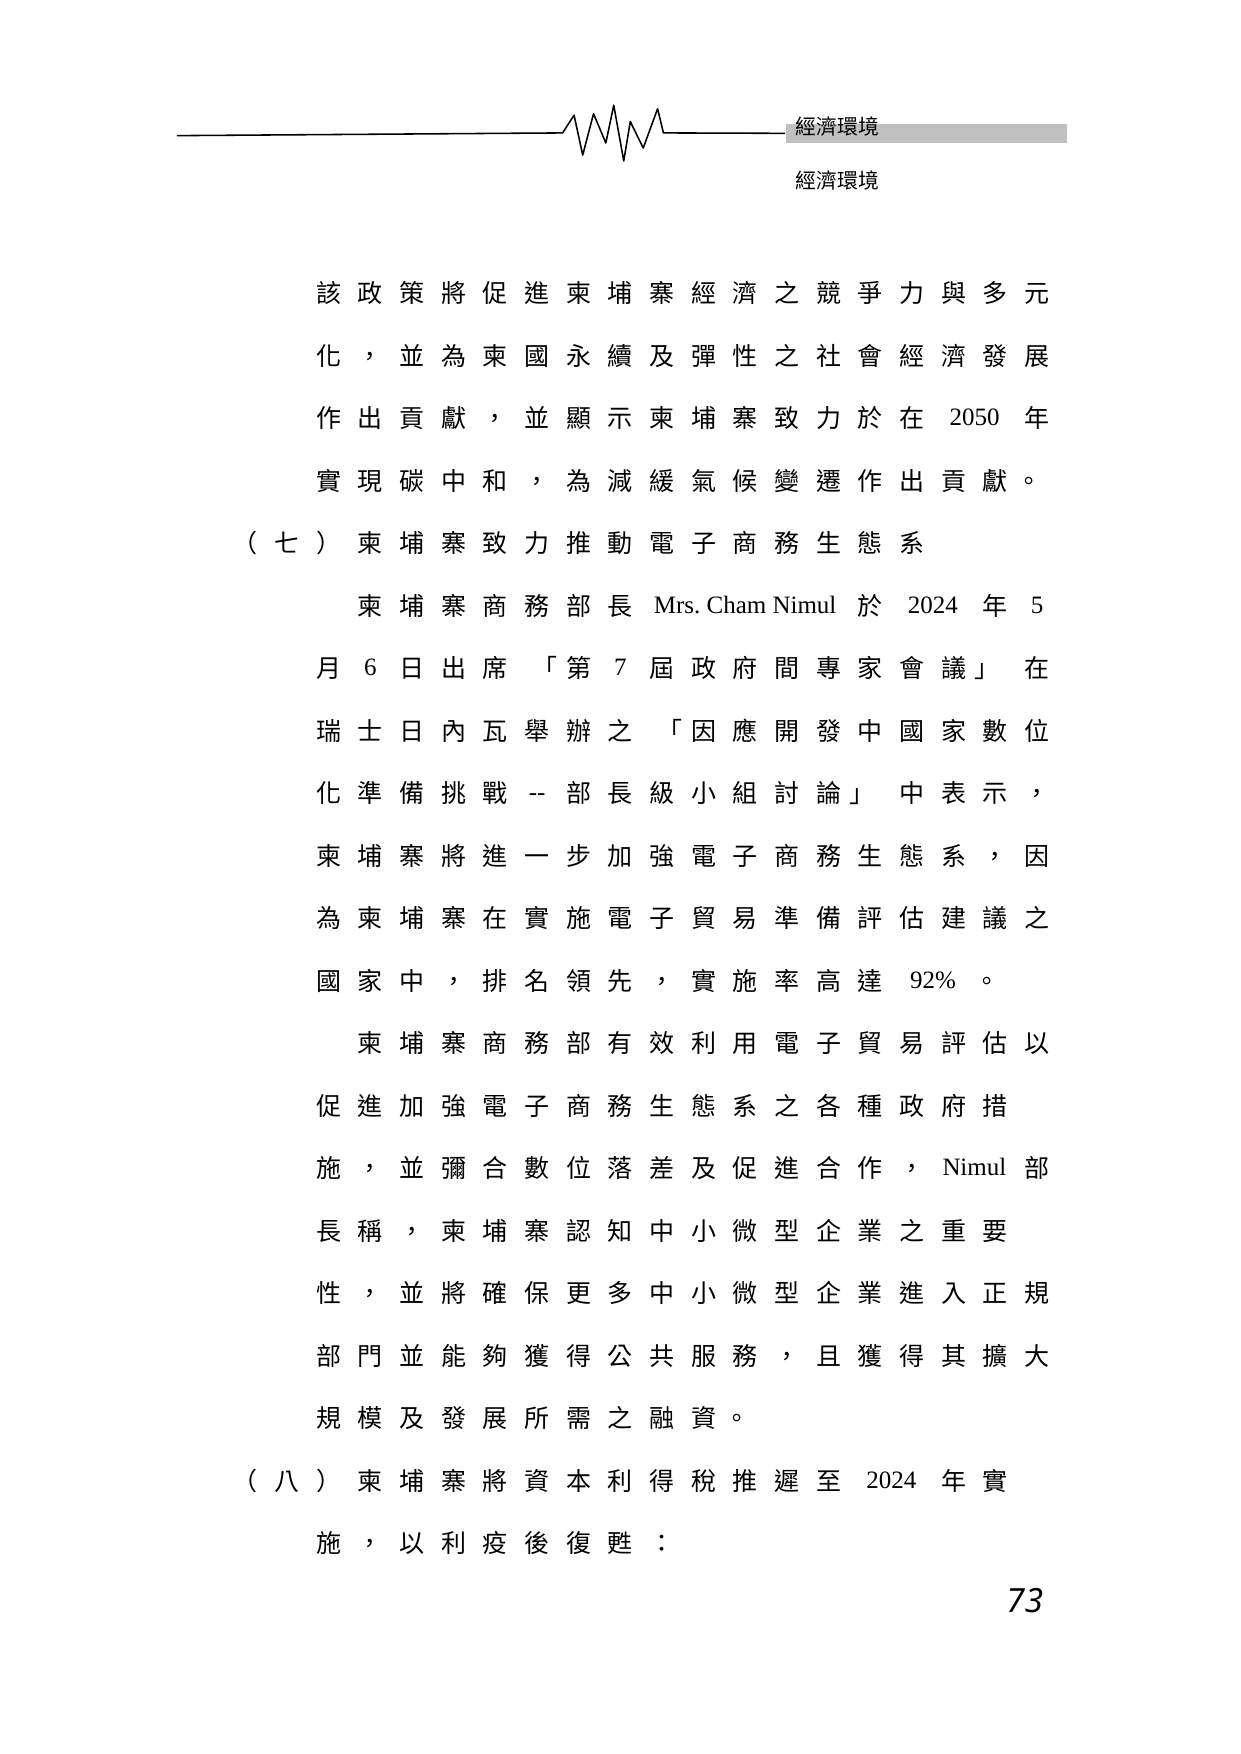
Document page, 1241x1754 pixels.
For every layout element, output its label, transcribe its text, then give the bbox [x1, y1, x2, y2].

text （八）柬埔寨將資本利得稅推遲至2024年實施，以利疫後復甦： [207, 1438, 1058, 1563]
text 該政策將促進柬埔寨經濟之競爭力與多元化，並為柬國永續及彈性之社會經濟發展作出貢獻，並顯示柬埔寨致力於在2050年實現碳中和，為減緩氣候變遷作出貢獻。 [281, 250, 1058, 500]
text 柬埔寨商務部有效利用電子貿易評估以促進加強電子商務生態系之各種政府措施，並彌合數位落差及促進合作，Nimul部長稱，柬埔寨認知中小微型企業之重要性，並將確保更多中小微型企業進入正規部門並能夠獲得公共服務，且獲得其擴大規模及發展所需之融資。 [281, 1000, 1058, 1438]
text 柬埔寨商務部長Mrs. Cham Nimul於2024年5月6日出席「第7屆政府間專家會議」在瑞士日內瓦舉辦之「因應開發中國家數位化準備挑戰--部長級小組討論」中表示，柬埔寨將進一步加強電子商務生態系，因為柬埔寨在實施電子貿易準備評估建議之國家中，排名領先，實施率高達92%。 [281, 563, 1058, 1000]
text （七）柬埔寨致力推動電子商務生態系 [207, 500, 1058, 563]
